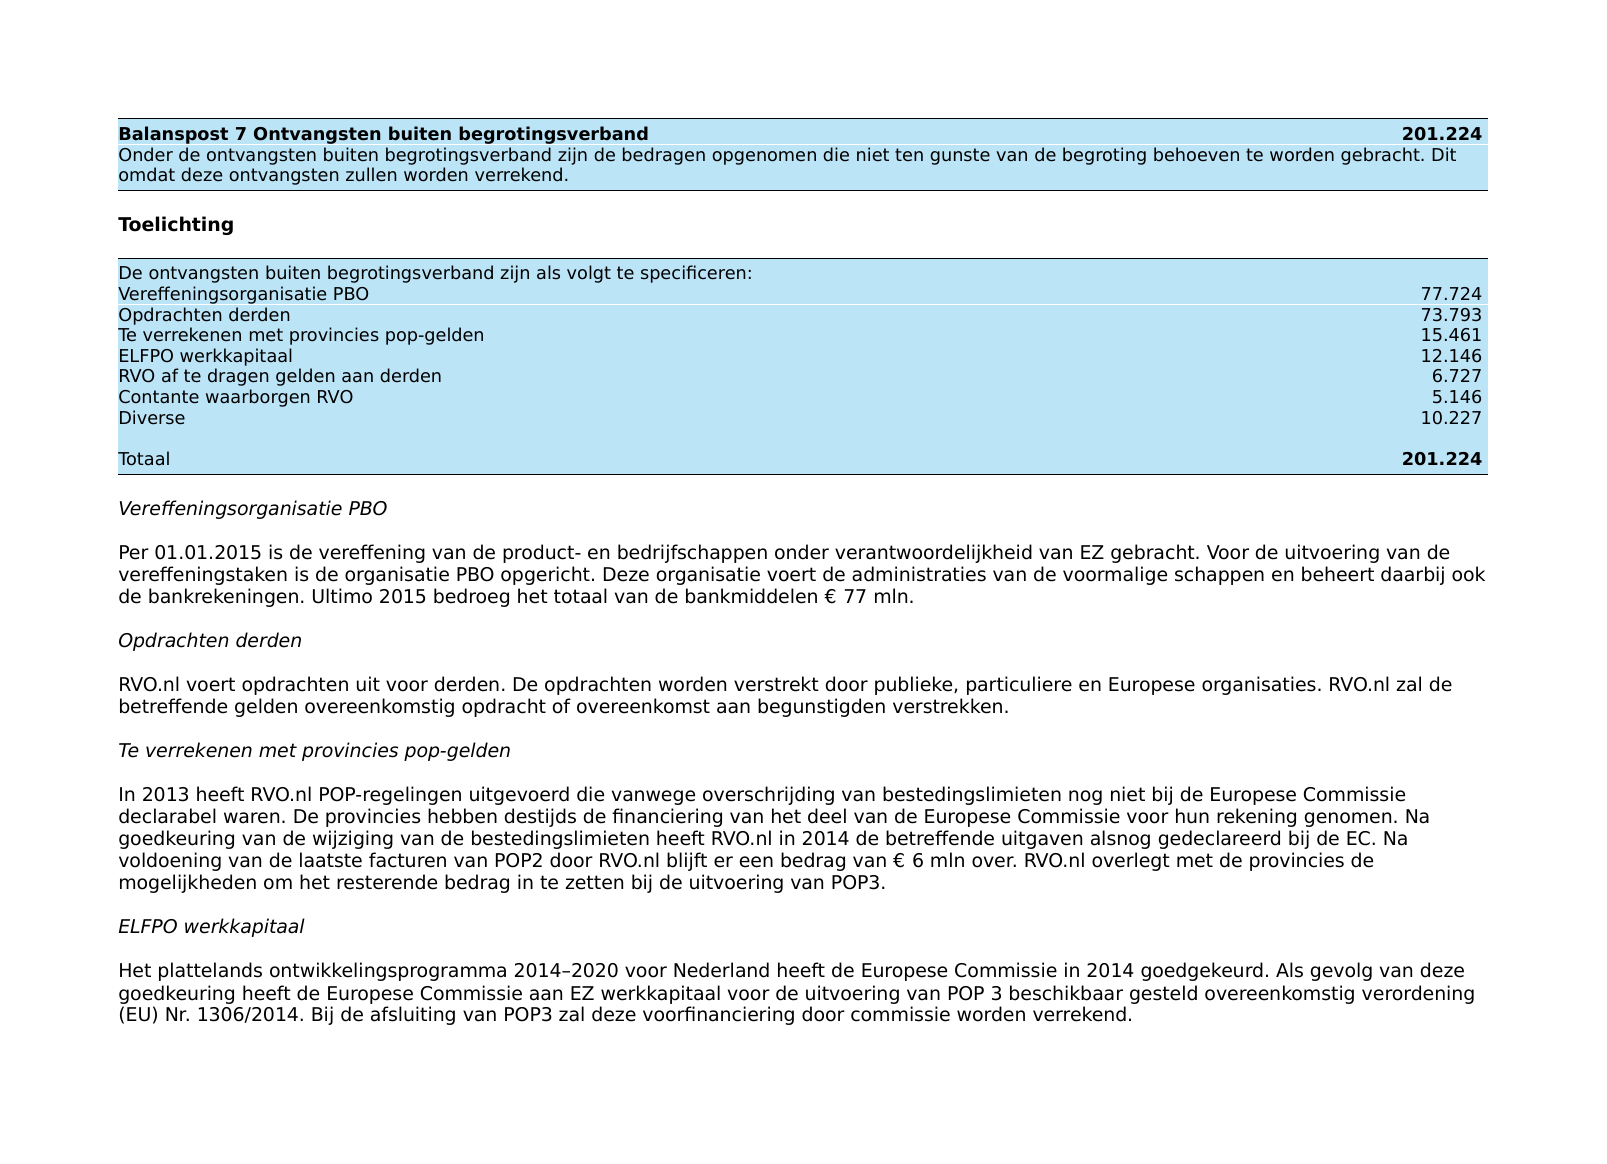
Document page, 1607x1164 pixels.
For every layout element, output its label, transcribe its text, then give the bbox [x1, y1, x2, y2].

subtitle Te verrekenen met provincies pop-gelden [118, 740, 1488, 762]
table_cell [118, 428, 1123, 449]
table_cell 73.793 [1123, 305, 1488, 325]
table_cell 6.727 [1123, 366, 1488, 387]
table_cell 10.227 [1123, 408, 1488, 428]
subtitle Opdrachten derden [118, 630, 1488, 652]
text In 2013 heeft RVO.nl POP-regelingen uitgevoerd die vanwege overschrijding van bestedingslimieten nog niet bij de Europese Commissie declarabel waren. De provincies hebben destijds de financiering van het deel van de Europese Commissie voor hun rekening genomen. Na goedkeuring van de wijziging van de bestedingslimieten heeft RVO.nl in 2014 de betreffende uitgaven alsnog gedeclareerd bij de EC. Na voldoening van de laatste facturen van POP2 door RVO.nl blijft er een bedrag van € 6 mln over. RVO.nl overlegt met de provincies de mogelijkheden om het resterende bedrag in te zetten bij de uitvoering van POP3. [118, 784, 1488, 894]
table_header De ontvangsten buiten begrotingsverband zijn als volgt te specificeren: [118, 259, 1488, 284]
text Het plattelands ontwikkelingsprogramma 2014–2020 voor Nederland heeft de Europese Commissie in 2014 goedgekeurd. Als gevolg van deze goedkeuring heeft de Europese Commissie aan EZ werkkapitaal voor de uitvoering van POP 3 beschikbaar gesteld overeenkomstig verordening (EU) Nr. 1306/2014. Bij de afsluiting van POP3 zal deze voorfinanciering door commissie worden verrekend. [118, 960, 1488, 1026]
table_cell 15.461 [1123, 325, 1488, 346]
table_cell 77.724 [1123, 284, 1488, 304]
table_cell 12.146 [1123, 346, 1488, 366]
table_cell 201.224 [1123, 449, 1488, 474]
table_cell ELFPO werkkapitaal [118, 346, 1123, 366]
table_cell Vereffeningsorganisatie PBO [118, 284, 1123, 304]
table_cell [1123, 428, 1488, 449]
table_cell 5.146 [1123, 387, 1488, 408]
table_cell Totaal [118, 449, 1123, 474]
subtitle Toelichting [118, 214, 1488, 236]
subtitle Vereffeningsorganisatie PBO [118, 497, 1488, 519]
subtitle ELFPO werkkapitaal [118, 916, 1488, 938]
table_cell RVO af te dragen gelden aan derden [118, 366, 1123, 387]
table_cell Onder de ontvangsten buiten begrotingsverband zijn de bedragen opgenomen die niet ten gunste van de begroting behoeven te worden gebracht. Dit omdat deze ontvangsten zullen worden verrekend. [118, 145, 1488, 190]
table_cell Te verrekenen met provincies pop-gelden [118, 325, 1123, 346]
table_header 201.224 [1123, 119, 1488, 144]
table_header Balanspost 7 Ontvangsten buiten begrotingsverband [118, 119, 1123, 144]
text Per 01.01.2015 is de vereffening van de product- en bedrijfschappen onder verantwoordelijkheid van EZ gebracht. Voor de uitvoering van de vereffeningstaken is de organisatie PBO opgericht. Deze organisatie voert de administraties van de voormalige schappen en beheert daarbij ook de bankrekeningen. Ultimo 2015 bedroeg het totaal van de bankmiddelen € 77 mln. [118, 542, 1488, 607]
table_cell Diverse [118, 408, 1123, 428]
table_cell Contante waarborgen RVO [118, 387, 1123, 408]
table_cell Opdrachten derden [118, 305, 1123, 325]
text RVO.nl voert opdrachten uit voor derden. De opdrachten worden verstrekt door publieke, particuliere en Europese organisaties. RVO.nl zal de betreffende gelden overeenkomstig opdracht of overeenkomst aan begunstigden verstrekken. [118, 674, 1488, 718]
